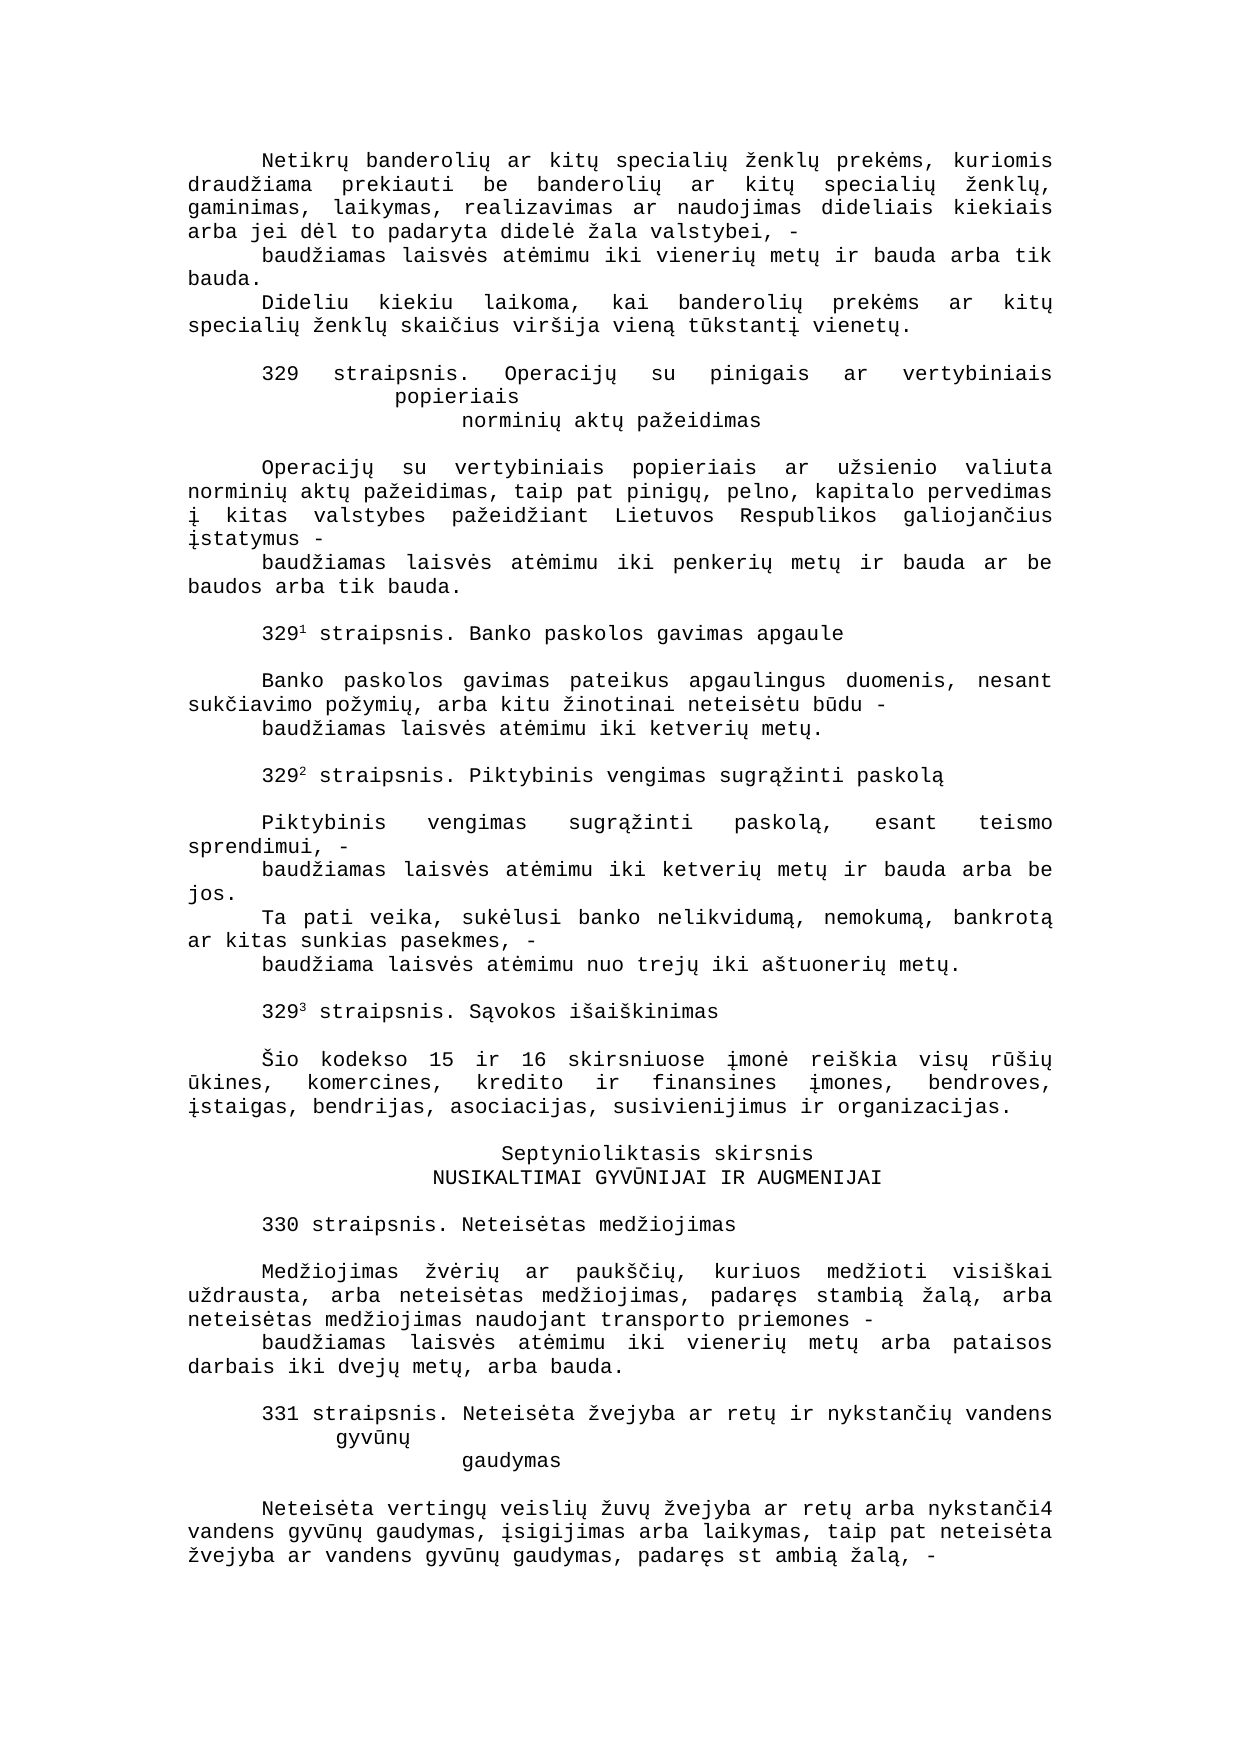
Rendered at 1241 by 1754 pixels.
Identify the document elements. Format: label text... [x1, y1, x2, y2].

text 3292 straipsnis. Piktybinis vengimas sugrąžinti paskolą [187, 765, 1053, 788]
text baudžiamas laisvės atėmimu iki penkerių metų ir bauda ar be baudos arba tik bauda. [187, 552, 1053, 599]
text 3293 straipsnis. Sąvokos išaiškinimas [206, 1001, 1053, 1025]
text gaudymas [261, 1451, 1053, 1474]
text NUSIKALTIMAI GYVŪNIJAI IR AUGMENIJAI [187, 1167, 1053, 1190]
text Operacijų su vertybiniais popieriais ar užsienio valiuta norminių aktų pažeidimas, taip pat pinigų, pelno, kapitalo pervedimas į kitas valstybes pažeidžiant Lietuvos Respublikos galiojančius įstatymus - [187, 457, 1053, 552]
text Netikrų banderolių ar kitų specialių ženklų prekėms, kuriomis draudžiama prekiauti be banderolių ar kitų specialių ženklų, gaminimas, laikymas, realizavimas ar naudojimas dideliais kiekiais arba jei dėl to padaryta didelė žala valstybei, - [187, 150, 1053, 244]
text baudžiamas laisvės atėmimu iki ketverių metų ir bauda arba be jos. [187, 859, 1053, 907]
text baudžiamas laisvės atėmimu iki vienerių metų arba pataisos darbais iki dvejų metų, arba bauda. [187, 1332, 1053, 1379]
text Šio kodekso 15 ir 16 skirsniuose įmonė reiškia visų rūšių ūkines, komercines, kredito ir finansines įmones, bendroves, įstaigas, bendrijas, asociacijas, susivienijimus ir organizacijas. [187, 1048, 1053, 1119]
text Medžiojimas žvėrių ar paukščių, kuriuos medžioti visiškai uždrausta, arba neteisėtas medžiojimas, padaręs stambią žalą, arba neteisėtas medžiojimas naudojant transporto priemones - [187, 1261, 1053, 1332]
text 330 straipsnis. Neteisėtas medžiojimas [206, 1214, 1053, 1238]
text Ta pati veika, sukėlusi banko nelikvidumą, nemokumą, bankrotą ar kitas sunkias pasekmes, - [187, 907, 1053, 954]
text norminių aktų pažeidimas [261, 410, 1053, 434]
text Banko paskolos gavimas pateikus apgaulingus duomenis, nesant sukčiavimo požymių, arba kitu žinotinai neteisėtu būdu - [187, 670, 1053, 717]
text 3291 straipsnis. Banko paskolos gavimas apgaule [187, 623, 1053, 647]
text 329 straipsnis. Operacijų su pinigais ar vertybiniais popieriais [261, 363, 1053, 410]
text Dideliu kiekiu laikoma, kai banderolių prekėms ar kitų specialių ženklų skaičius viršija vieną tūkstantį vienetų. [187, 292, 1053, 339]
text Piktybinis vengimas sugrąžinti paskolą, esant teismo sprendimui, - [187, 812, 1053, 859]
text 331 straipsnis. Neteisėta žvejyba ar retų ir nykstančių vandens gyvūnų [261, 1403, 1053, 1451]
text Neteisėta vertingų veislių žuvų žvejyba ar retų arba nykstanči4 vandens gyvūnų gaudymas, įsigijimas arba laikymas, taip pat neteisėta žvejyba ar vandens gyvūnų gaudymas, padaręs st ambią žalą, - [187, 1498, 1053, 1569]
text baudžiama laisvės atėmimu nuo trejų iki aštuonerių metų. [187, 954, 1053, 978]
text baudžiamas laisvės atėmimu iki vienerių metų ir bauda arba tik bauda. [187, 244, 1053, 292]
text Septynioliktasis skirsnis [187, 1143, 1053, 1167]
text baudžiamas laisvės atėmimu iki ketverių metų. [187, 717, 1053, 741]
